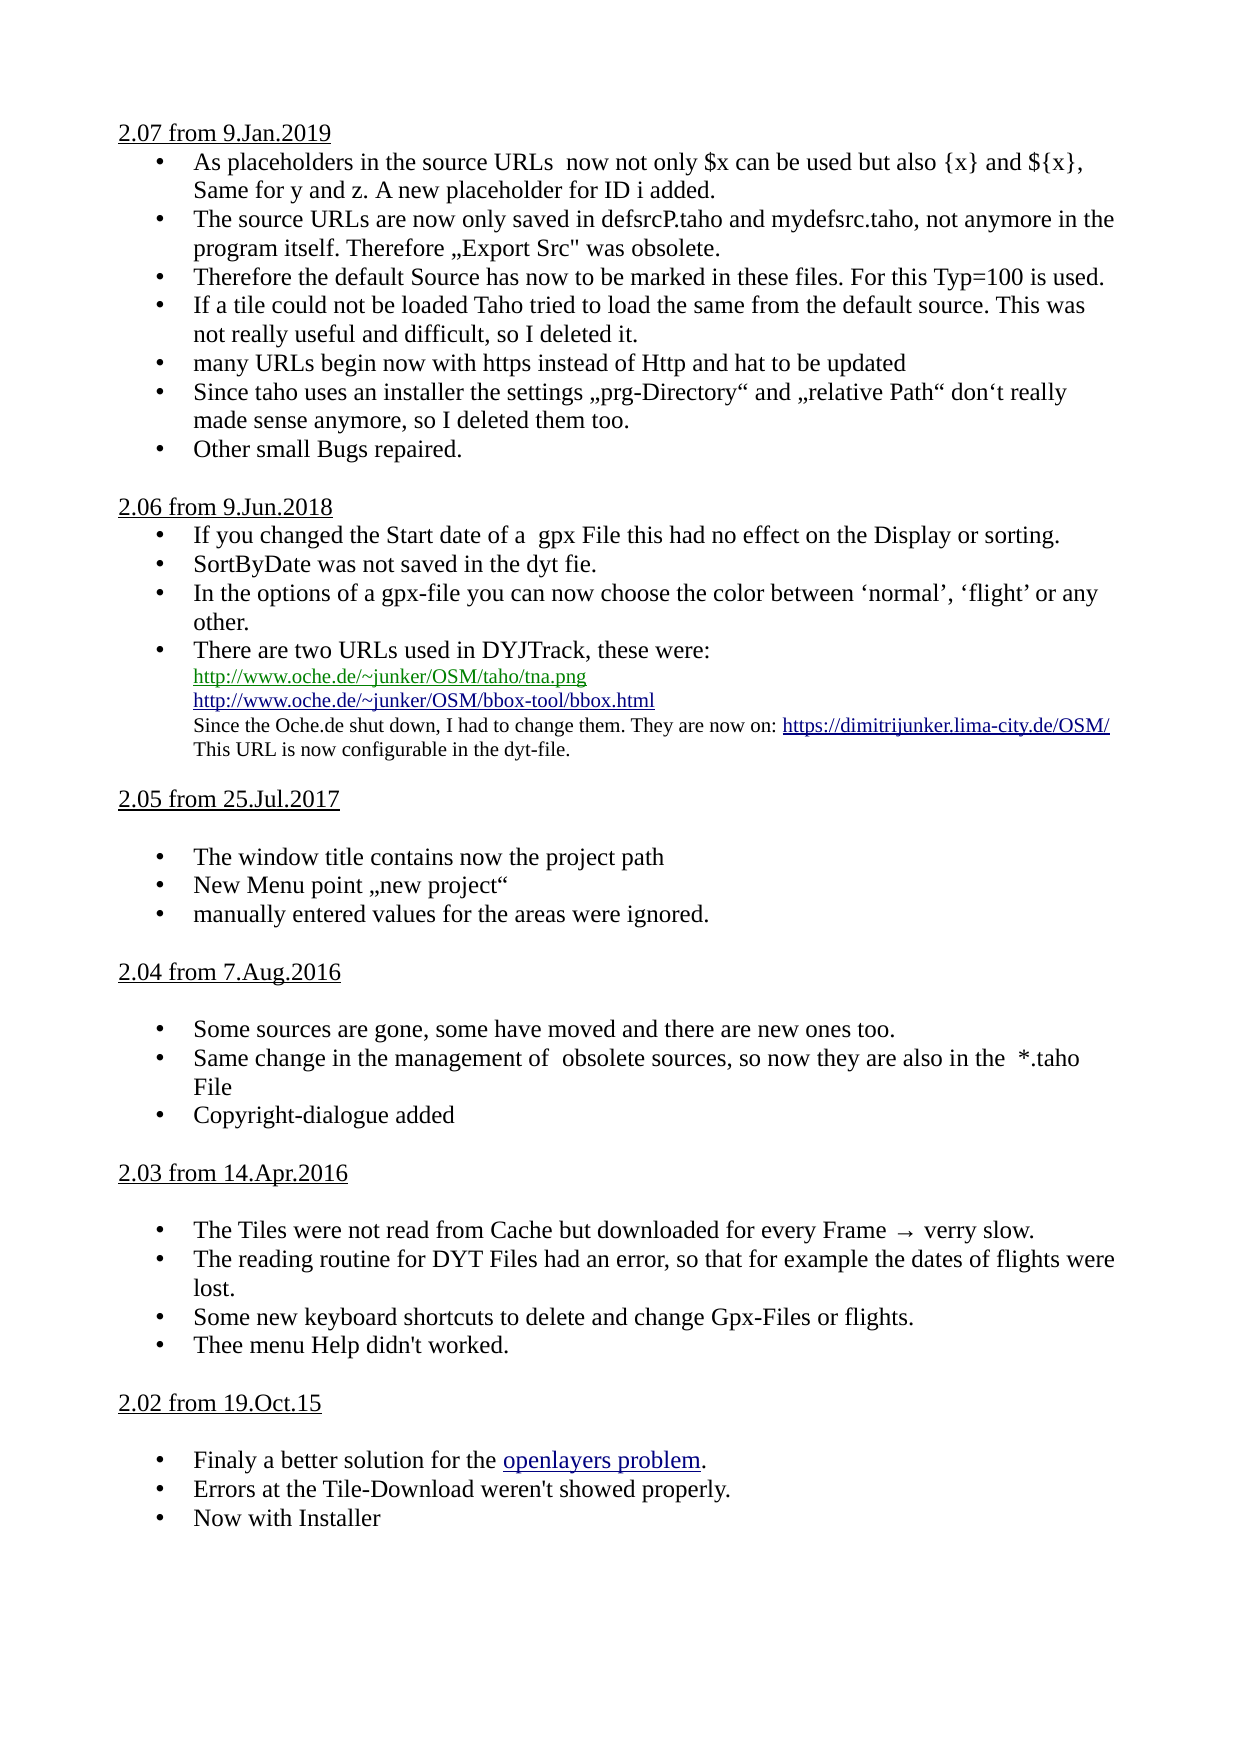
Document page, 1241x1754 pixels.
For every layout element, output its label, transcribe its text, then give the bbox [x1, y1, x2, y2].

list Thee menu Help didn't worked. [156, 1331, 1122, 1388]
list The source URLs are now only saved in defsrcP.taho and mydefsrc.taho, not anymore in the program itself. Therefore „Export Src" was obsolete. [156, 204, 1122, 262]
list SortByDate was not saved in the dyt fie. [156, 549, 1122, 578]
list If a tile could not be loaded Taho tried to load the same from the default source. This was not really useful and difficult, so I deleted it. [156, 291, 1122, 348]
list Errors at the Tile-Download weren't showed properly. [156, 1474, 1122, 1503]
text 2.07 from 9.Jan.2019 [118, 118, 1122, 147]
list As placeholders in the source URLs now not only $x can be used but also {x} and ${x}, Same for y and z. A new placeholder for ID i added. [156, 147, 1122, 204]
list Now with Installer [156, 1503, 1122, 1532]
list Same change in the management of obsolete sources, so now they are also in the *.taho File [156, 1043, 1122, 1101]
text 2.03 from 14.Apr.2016 [118, 1158, 1122, 1216]
list New Menu point „new project“ [156, 871, 1122, 899]
list The Tiles were not read from Cache but downloaded for every Frame → verry slow. [156, 1216, 1122, 1244]
text 2.04 from 7.Aug.2016 [118, 957, 1122, 1014]
text 2.02 from 19.Oct.15 [118, 1388, 1122, 1417]
text 2.06 from 9.Jun.2018 [118, 492, 1122, 521]
list Therefore the default Source has now to be marked in these files. For this Typ=100 is used. [156, 262, 1122, 291]
list The window title contains now the project path [156, 842, 1122, 871]
list many URLs begin now with https instead of Http and hat to be updated [156, 348, 1122, 377]
list manually entered values for the areas were ignored. [156, 899, 1122, 957]
list Some new keyboard shortcuts to delete and change Gpx-Files or flights. [156, 1302, 1122, 1331]
list Copyright-dialogue added [156, 1101, 1122, 1158]
list In the options of a gpx-file you can now choose the color between ‘normal’, ‘flight’ or any other. [156, 578, 1122, 636]
list Other small Bugs repaired. [156, 434, 1122, 463]
text 2.05 from 25.Jul.2017 [118, 784, 1122, 813]
list Some sources are gone, some have moved and there are new ones too. [156, 1014, 1122, 1043]
list There are two URLs used in DYJTrack, these were: [156, 636, 1122, 664]
list If you changed the Start date of a gpx File this had no effect on the Display or sorting. [156, 521, 1122, 549]
list The reading routine for DYT Files had an error, so that for example the dates of flights were lost. [156, 1244, 1122, 1302]
list http://www.oche.de/~junker/OSM/taho/tna.png http://www.oche.de/~junker/OSM/bbox-tool/bbox.html Since the Oche.de shut down, I had to change them. They are now on: https://dimitrijunker.lima-city.de/OSM/ This URL is now configurable in the dyt-file. [156, 664, 1122, 784]
list Since taho uses an installer the settings „prg-Directory“ and „relative Path“ don‘t really made sense anymore, so I deleted them too. [156, 377, 1122, 434]
list Finaly a better solution for the openlayers problem. [156, 1446, 1122, 1474]
